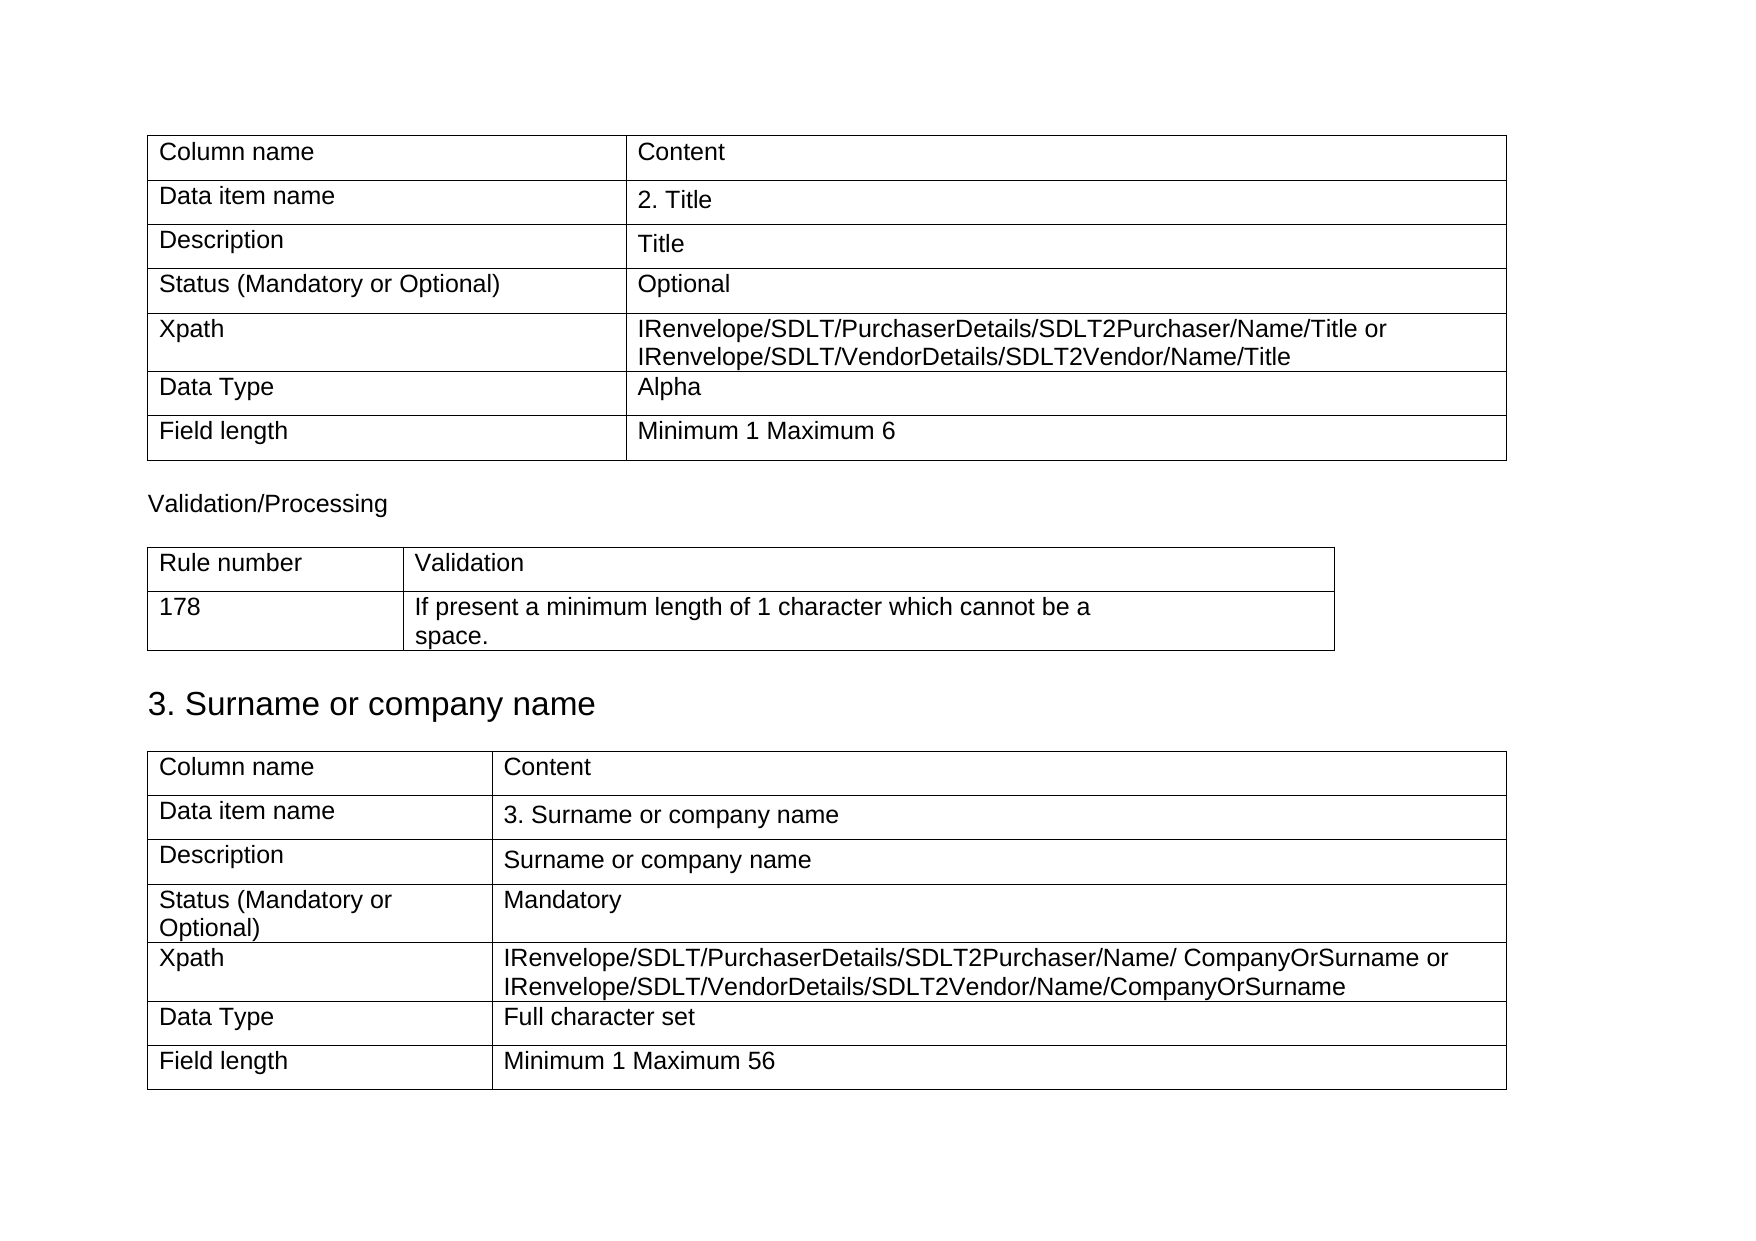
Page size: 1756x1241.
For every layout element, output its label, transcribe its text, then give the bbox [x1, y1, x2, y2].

table_cell If present a minimum length of 1 character which cannot be a space. [404, 592, 1334, 650]
table_cell Alpha [627, 372, 1506, 415]
table_cell Xpath [148, 943, 492, 1001]
table_cell Status (Mandatory or Optional) [148, 885, 492, 942]
table_header Column name [148, 752, 492, 795]
table_cell Data item name [148, 181, 626, 224]
table_cell Field length [148, 1046, 492, 1089]
table_cell Surname or company name [493, 840, 1506, 884]
table_cell IRenvelope/SDLT/PurchaserDetails/SDLT2Purchaser/Name/ CompanyOrSurname or IRenvelope/SDLT/VendorDetails/SDLT2Vendor/Name/CompanyOrSurname [493, 943, 1506, 1001]
table_cell Data Type [148, 372, 626, 415]
table_cell IRenvelope/SDLT/PurchaserDetails/SDLT2Purchaser/Name/Title or IRenvelope/SDLT/VendorDetails/SDLT2Vendor/Name/Title [627, 314, 1506, 371]
table_cell Title [627, 225, 1506, 268]
table_header Content [493, 752, 1506, 795]
table_cell Minimum 1 Maximum 6 [627, 416, 1506, 459]
table_cell Data Type [148, 1002, 492, 1045]
table_cell Mandatory [493, 885, 1506, 942]
table_header Column name [148, 136, 626, 180]
subtitle 3. Surname or company name [148, 684, 1515, 722]
table_cell 3. Surname or company name [493, 796, 1506, 839]
table_cell Description [148, 840, 492, 884]
table_cell Optional [627, 269, 1506, 312]
table_cell Xpath [148, 314, 626, 371]
table_header Validation [404, 548, 1334, 591]
text Validation/Processing [148, 489, 1515, 518]
table_cell Full character set [493, 1002, 1506, 1045]
table_cell Data item name [148, 796, 492, 839]
table_cell 178 [148, 592, 403, 650]
table_cell Field length [148, 416, 626, 459]
table_cell Status (Mandatory or Optional) [148, 269, 626, 312]
table_header Content [627, 136, 1506, 180]
table_cell Minimum 1 Maximum 56 [493, 1046, 1506, 1089]
table_cell Description [148, 225, 626, 268]
table_header Rule number [148, 548, 403, 591]
table_cell 2. Title [627, 181, 1506, 224]
